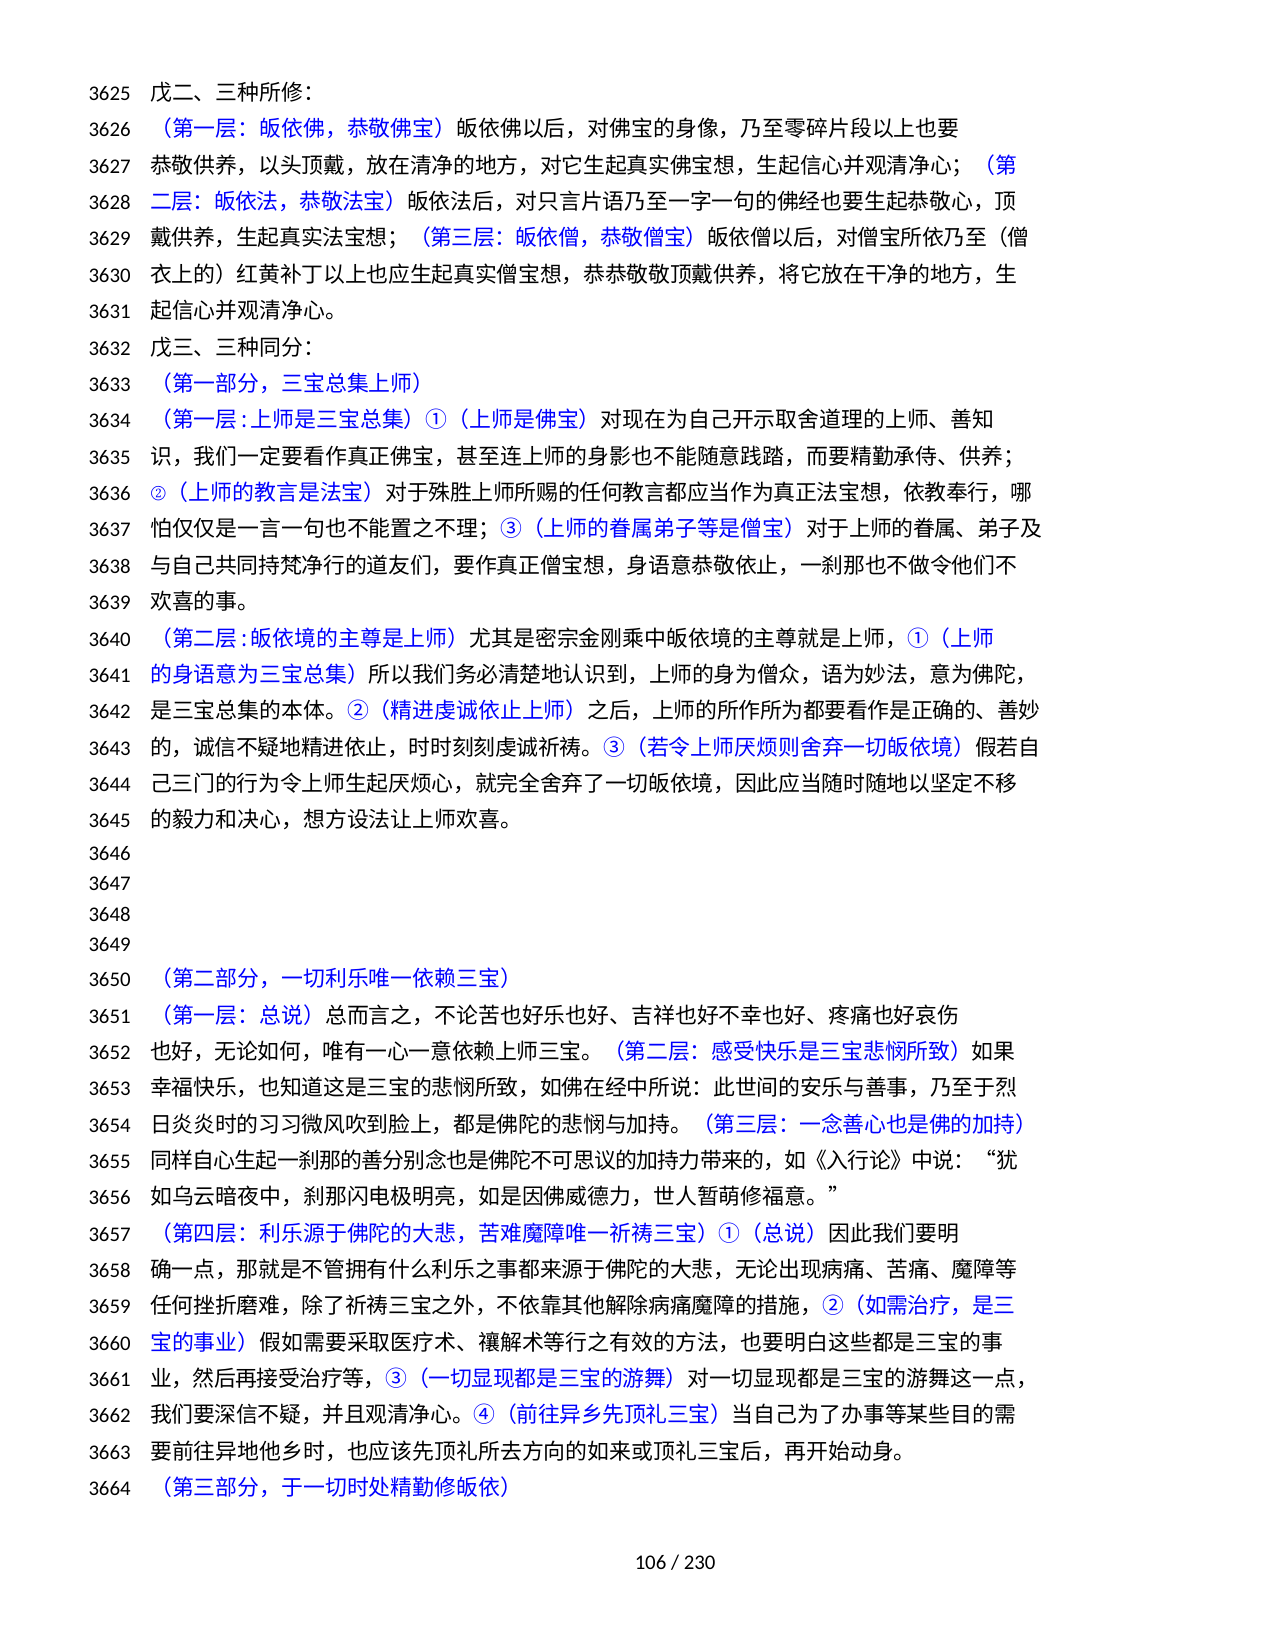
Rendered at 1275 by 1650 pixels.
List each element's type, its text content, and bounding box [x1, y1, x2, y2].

text （第一层：总说）总而言之，不论苦也好乐也好、吉祥也好不幸也好、疼痛也好哀伤 [150, 998, 1200, 1029]
text 与自己共同持梵净行的道友们，要作真正僧宝想，身语意恭敬依止，一刹那也不做令他们不 [150, 548, 1200, 579]
text 恭敬供养，以头顶戴，放在清净的地方，对它生起真实佛宝想，生起信心并观清净心；（第 [150, 148, 1200, 179]
text 如乌云暗夜中，刹那闪电极明亮，如是因佛威德力，世人暂萌修福意。” [150, 1179, 1200, 1211]
text 也好，无论如何，唯有一心一意依赖上师三宝。（第二层：感受快乐是三宝悲悯所致）如果 [150, 1034, 1200, 1066]
text 宝的事业）假如需要采取医疗术、禳解术等行之有效的方法，也要明白这些都是三宝的事 [150, 1325, 1200, 1356]
text 幸福快乐，也知道这是三宝的悲悯所致，如佛在经中所说：此世间的安乐与善事，乃至于烈 [150, 1070, 1200, 1102]
text ②（上师的教言是法宝）对于殊胜上师所赐的任何教言都应当作为真正法宝想，依教奉行，哪 [150, 475, 1200, 507]
text （第二层:皈依境的主尊是上师）尤其是密宗金刚乘中皈依境的主尊就是上师，①（上师 [150, 621, 1200, 652]
text （第一层:上师是三宝总集）①（上师是佛宝）对现在为自己开示取舍道理的上师、善知 [150, 402, 1200, 434]
text 的，诚信不疑地精进依止，时时刻刻虔诚祈祷。③（若令上师厌烦则舍弃一切皈依境）假若自 [150, 730, 1200, 761]
text 起信心并观清净心。 [150, 293, 1200, 325]
text 日炎炎时的习习微风吹到脸上，都是佛陀的悲悯与加持。（第三层：一念善心也是佛的加持） [150, 1107, 1200, 1138]
text 识，我们一定要看作真正佛宝，甚至连上师的身影也不能随意践踏，而要精勤承侍、供养； [150, 439, 1200, 470]
text （第三部分，于一切时处精勤修皈依） [150, 1470, 1200, 1502]
text （第一层：皈依佛，恭敬佛宝）皈依佛以后，对佛宝的身像，乃至零碎片段以上也要 [150, 111, 1200, 143]
text 戊二、三种所修： [150, 75, 1200, 107]
text 戊三、三种同分： [150, 329, 1200, 361]
text （第二部分，一切利乐唯一依赖三宝） [150, 961, 1200, 993]
text 的毅力和决心，想方设法让上师欢喜。 [150, 802, 1200, 834]
text 任何挫折磨难，除了祈祷三宝之外，不依靠其他解除病痛魔障的措施，②（如需治疗，是三 [150, 1288, 1200, 1320]
text 我们要深信不疑，并且观清净心。④（前往异乡先顶礼三宝）当自己为了办事等某些目的需 [150, 1397, 1200, 1429]
text 衣上的）红黄补丁以上也应生起真实僧宝想，恭恭敬敬顶戴供养，将它放在干净的地方，生 [150, 257, 1200, 288]
text 业，然后再接受治疗等，③（一切显现都是三宝的游舞）对一切显现都是三宝的游舞这一点， [150, 1361, 1200, 1393]
text 戴供养，生起真实法宝想；（第三层：皈依僧，恭敬僧宝）皈依僧以后，对僧宝所依乃至（僧 [150, 220, 1200, 252]
text （第四层：利乐源于佛陀的大悲，苦难魔障唯一祈祷三宝）①（总说）因此我们要明 [150, 1216, 1200, 1247]
text 欢喜的事。 [150, 584, 1200, 616]
text 己三门的行为令上师生起厌烦心，就完全舍弃了一切皈依境，因此应当随时随地以坚定不移 [150, 766, 1200, 798]
text 是三宝总集的本体。②（精进虔诚依止上师）之后，上师的所作所为都要看作是正确的、善妙 [150, 693, 1200, 725]
text 怕仅仅是一言一句也不能置之不理；③（上师的眷属弟子等是僧宝）对于上师的眷属、弟子及 [150, 511, 1200, 543]
text 要前往异地他乡时，也应该先顶礼所去方向的如来或顶礼三宝后，再开始动身。 [150, 1434, 1200, 1466]
text 的身语意为三宝总集）所以我们务必清楚地认识到，上师的身为僧众，语为妙法，意为佛陀， [150, 657, 1200, 689]
text 同样自心生起一刹那的善分别念也是佛陀不可思议的加持力带来的，如《入行论》中说：“犹 [150, 1143, 1200, 1175]
text （第一部分，三宝总集上师） [150, 366, 1200, 397]
text 二层：皈依法，恭敬法宝）皈依法后，对只言片语乃至一字一句的佛经也要生起恭敬心，顶 [150, 184, 1200, 216]
text 确一点，那就是不管拥有什么利乐之事都来源于佛陀的大悲，无论出现病痛、苦痛、魔障等 [150, 1252, 1200, 1284]
